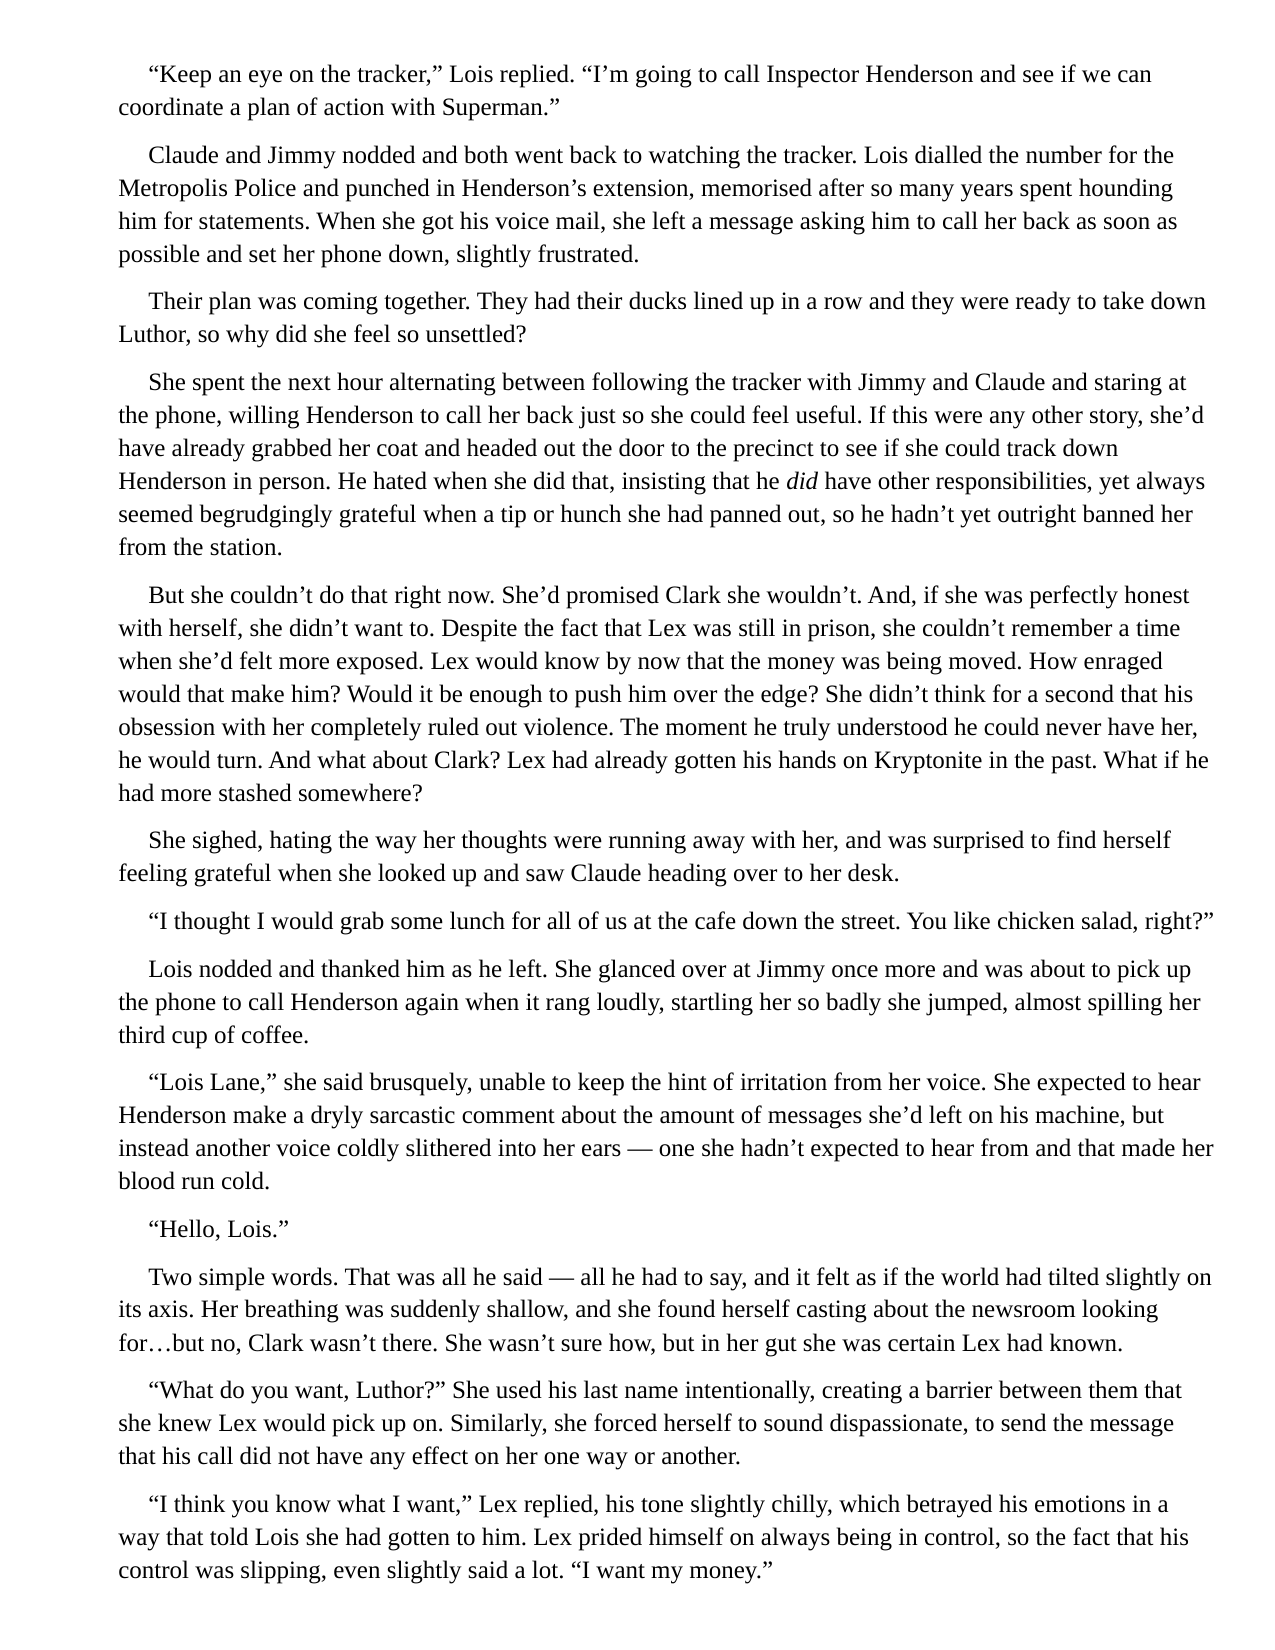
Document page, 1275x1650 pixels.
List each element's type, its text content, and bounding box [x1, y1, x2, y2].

text “Hello, Lois.” [118, 1214, 1216, 1243]
text Lois nodded and thanked him as he left. She glanced over at Jimmy once more and was about to pick up the phone to call Henderson again when it rang loudly, startling her so badly she jumped, almost spilling her third cup of coffee. [118, 954, 1216, 1048]
text Their plan was coming together. They had their ducks lined up in a row and they were ready to take down Luthor, so why did she feel so unsettled? [118, 286, 1216, 348]
text But she couldn’t do that right now. She’d promised Clark she wouldn’t. And, if she was perfectly honest with herself, she didn’t want to. Despite the fact that Lex was still in prison, she couldn’t remember a time when she’d felt more exposed. Lex would know by now that the money was being moved. How enraged would that make him? Would it be enough to push him over the edge? She didn’t think for a second that his obsession with her completely ruled out violence. The moment he truly understood he could never have her, he would turn. And what about Clark? Lex had already gotten his hands on Kryptonite in the past. What if he had more stashed somewhere? [118, 580, 1216, 807]
text “Lois Lane,” she said brusquely, unable to keep the hint of irritation from her voice. She expected to hear Henderson make a dryly sarcastic comment about the amount of messages she’d left on his machine, but instead another voice coldly slithered into her ears — one she hadn’t expected to hear from and that made her blood run cold. [118, 1067, 1216, 1195]
text She spent the next hour alternating between following the tracker with Jimmy and Claude and staring at the phone, willing Henderson to call her back just so she could feel useful. If this were any other story, she’d have already grabbed her coat and headed out the door to the precinct to see if she could track down Henderson in person. He hated when she did that, insisting that he did have other responsibilities, yet always seemed begrudgingly grateful when a tip or hunch she had panned out, so he hadn’t yet outright banned her from the station. [118, 367, 1216, 561]
text Two simple words. That was all he said — all he had to say, and it felt as if the world had tilted slightly on its axis. Her breathing was suddenly shallow, and she found herself casting about the newsroom looking for…but no, Clark wasn’t there. She wasn’t sure how, but in her gut she was certain Lex had known. [118, 1262, 1216, 1356]
text “I think you know what I want,” Lex replied, his tone slightly chilly, which betrayed his emotions in a way that told Lois she had gotten to him. Lex prided himself on always being in control, so the fact that his control was slipping, even slightly said a lot. “I want my money.” [118, 1489, 1216, 1584]
text “What do you want, Luthor?” She used his last name intentionally, creating a barrier between them that she knew Lex would pick up on. Similarly, she forced herself to sound dispassionate, to send the message that his call did not have any effect on her one way or another. [118, 1375, 1216, 1470]
text “I thought I would grab some lunch for all of us at the cafe down the street. You like chicken salad, right?” [118, 906, 1216, 935]
text Claude and Jimmy nodded and both went back to watching the tracker. Lois dialled the number for the Metropolis Police and punched in Henderson’s extension, memorised after so many years spent hounding him for statements. When she got his voice mail, she left a message asking him to call her back as soon as possible and set her phone down, slightly frustrated. [118, 140, 1216, 267]
text “Keep an eye on the tracker,” Lois replied. “I’m going to call Inspector Henderson and see if we can coordinate a plan of action with Superman.” [118, 59, 1216, 121]
text She sighed, hating the way her thoughts were running away with her, and was surprised to find herself feeling grateful when she looked up and saw Claude heading over to her desk. [118, 825, 1216, 887]
